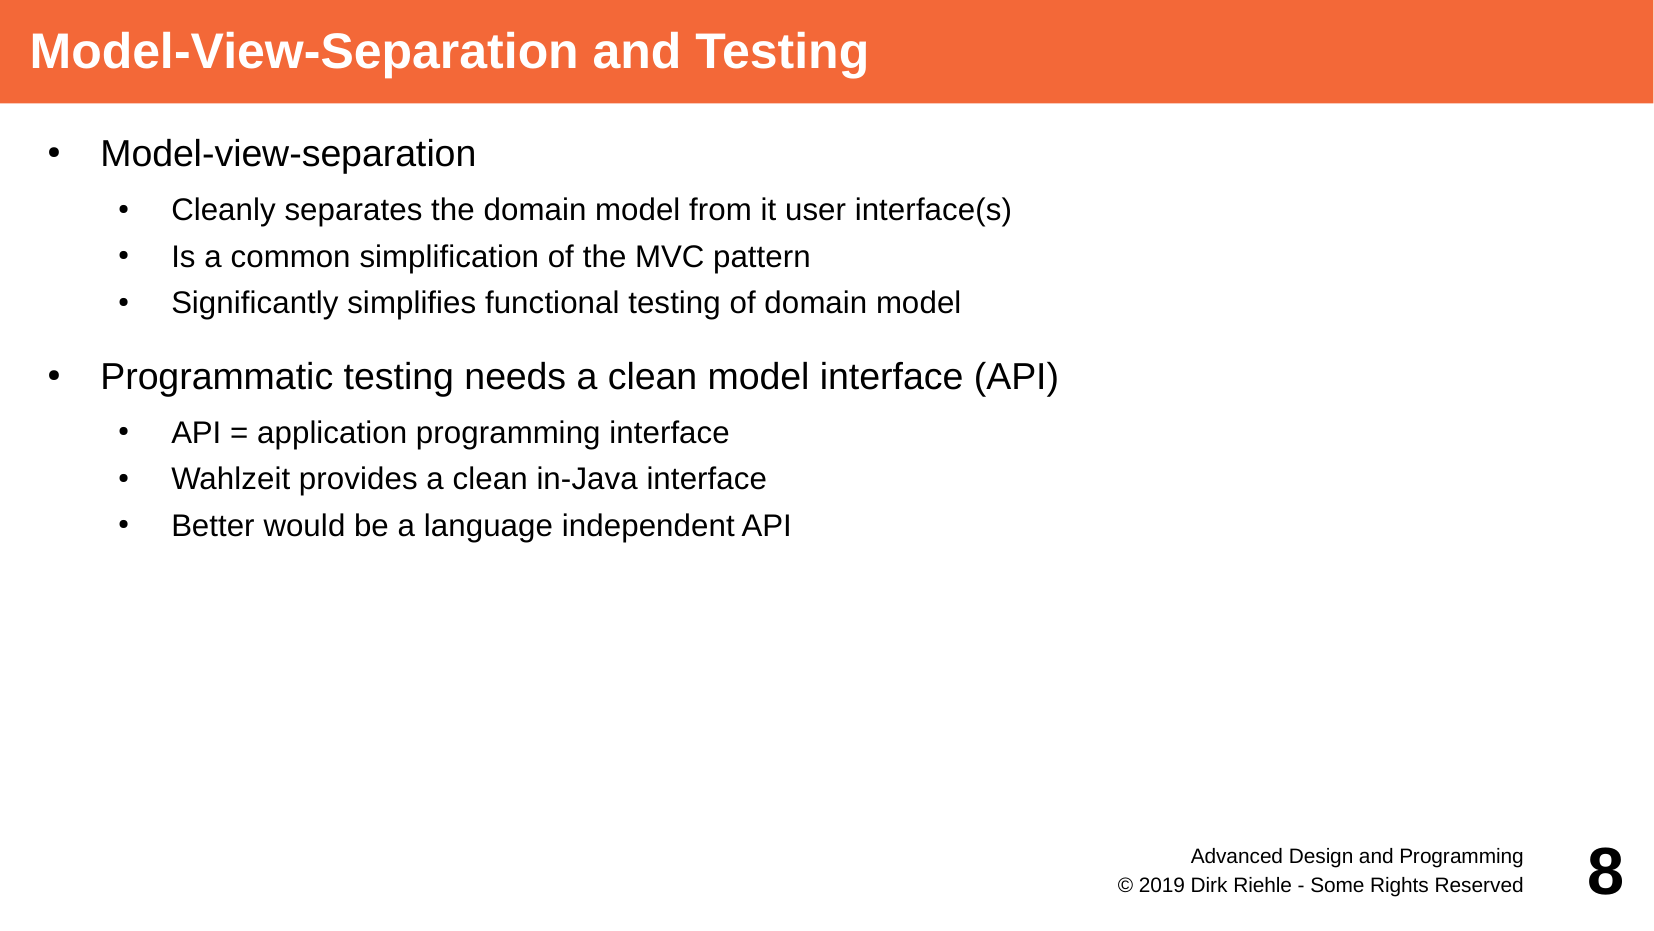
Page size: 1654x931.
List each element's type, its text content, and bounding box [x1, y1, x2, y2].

title Model-View-Separation and Testing [0, 0, 1654, 104]
list Model-view-separation Cleanly separates the domain model from it user interface(s) Is a common simplification of the MVC pattern Significantly simplifies functional testing of domain model Programmatic testing needs a clean model interface (API) API = application programming interface Wahlzeit provides a clean in-Java interface Better would be a language independent API [29, 132, 1625, 813]
